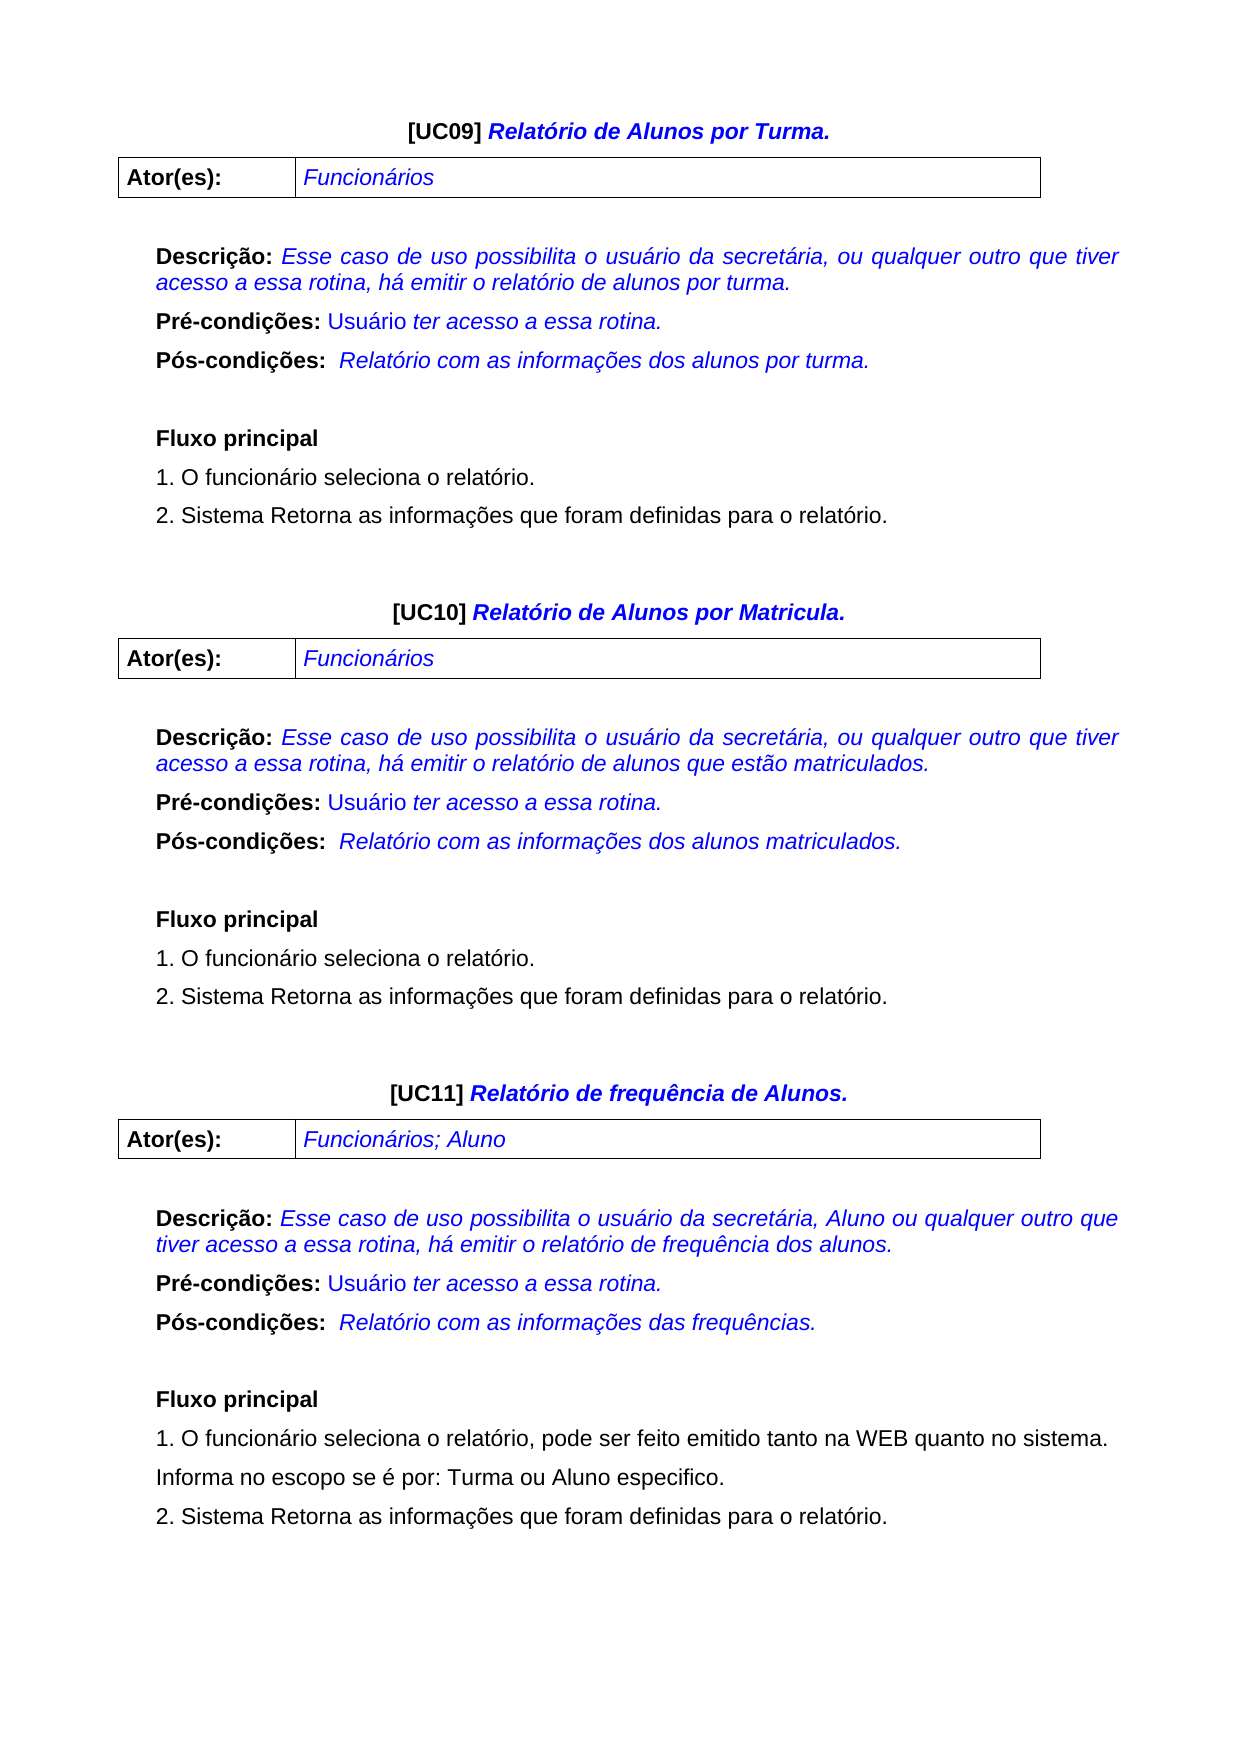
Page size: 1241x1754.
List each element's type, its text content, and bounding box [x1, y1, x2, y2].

text 2. Sistema Retorna as informações que foram definidas para o relatório. [156, 983, 1122, 1010]
text 2. Sistema Retorna as informações que foram definidas para o relatório. [156, 502, 1122, 529]
text 1. O funcionário seleciona o relatório. [156, 464, 1122, 490]
text 1. O funcionário seleciona o relatório. [156, 944, 1122, 971]
text Pré-condições: Usuário ter acesso a essa rotina. [156, 1270, 1122, 1296]
text [UC10] Relatório de Alunos por Matricula. [118, 599, 1122, 625]
table_header Ator(es): [119, 1120, 295, 1158]
text Pós-condições: Relatório com as informações dos alunos por turma. [156, 347, 1122, 373]
text Fluxo principal [156, 425, 1122, 451]
text Descrição: Esse caso de uso possibilita o usuário da secretária, ou qualquer outro que tiver acesso a essa rotina, há emitir o relatório de alunos que estão matriculados. [156, 724, 1122, 777]
text Descrição: Esse caso de uso possibilita o usuário da secretária, ou qualquer outro que tiver acesso a essa rotina, há emitir o relatório de alunos por turma. [156, 243, 1122, 296]
text 1. O funcionário seleciona o relatório, pode ser feito emitido tanto na WEB quanto no sistema. [156, 1425, 1122, 1452]
table_header Ator(es): [119, 639, 295, 678]
text 2. Sistema Retorna as informações que foram definidas para o relatório. [156, 1503, 1122, 1529]
text Fluxo principal [156, 1386, 1122, 1413]
table_header Funcionários; Aluno [296, 1120, 1040, 1158]
text [UC11] Relatório de frequência de Alunos. [118, 1080, 1122, 1106]
text Pós-condições: Relatório com as informações dos alunos matriculados. [156, 828, 1122, 854]
table_header Ator(es): [119, 158, 295, 197]
text Informa no escopo se é por: Turma ou Aluno especifico. [156, 1464, 1122, 1491]
text Descrição: Esse caso de uso possibilita o usuário da secretária, Aluno ou qualquer outro que tiver acesso a essa rotina, há emitir o relatório de frequência dos alunos. [156, 1205, 1122, 1257]
text [UC09] Relatório de Alunos por Turma. [118, 118, 1122, 144]
text Fluxo principal [156, 906, 1122, 932]
text Pós-condições: Relatório com as informações das frequências. [156, 1309, 1122, 1335]
table_header Funcionários [296, 639, 1040, 678]
text Pré-condições: Usuário ter acesso a essa rotina. [156, 789, 1122, 815]
text Pré-condições: Usuário ter acesso a essa rotina. [156, 308, 1122, 334]
table_header Funcionários [296, 158, 1040, 197]
